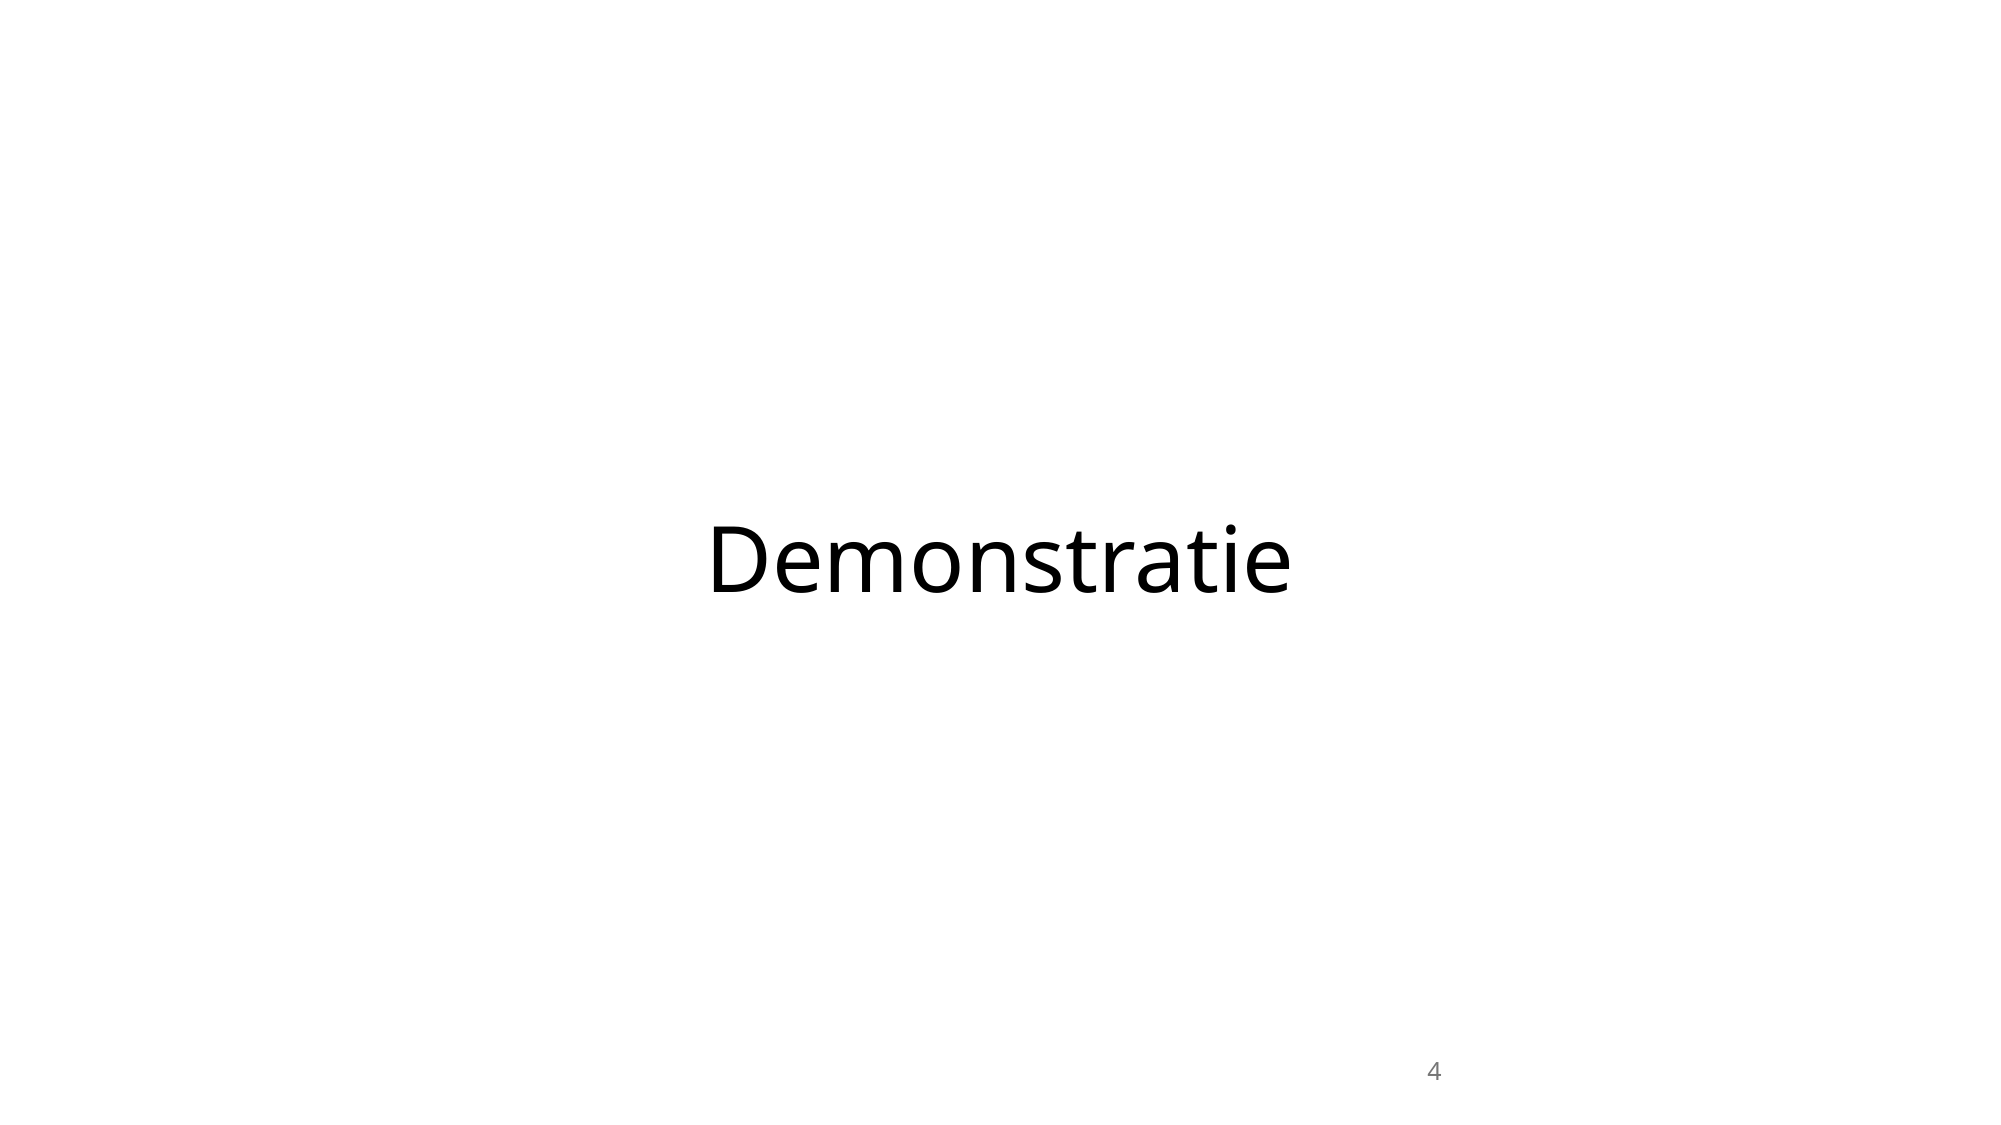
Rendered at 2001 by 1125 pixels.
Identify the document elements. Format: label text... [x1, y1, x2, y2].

title Demonstratie [137, 453, 1863, 672]
text_box [1412, 1042, 1863, 1103]
